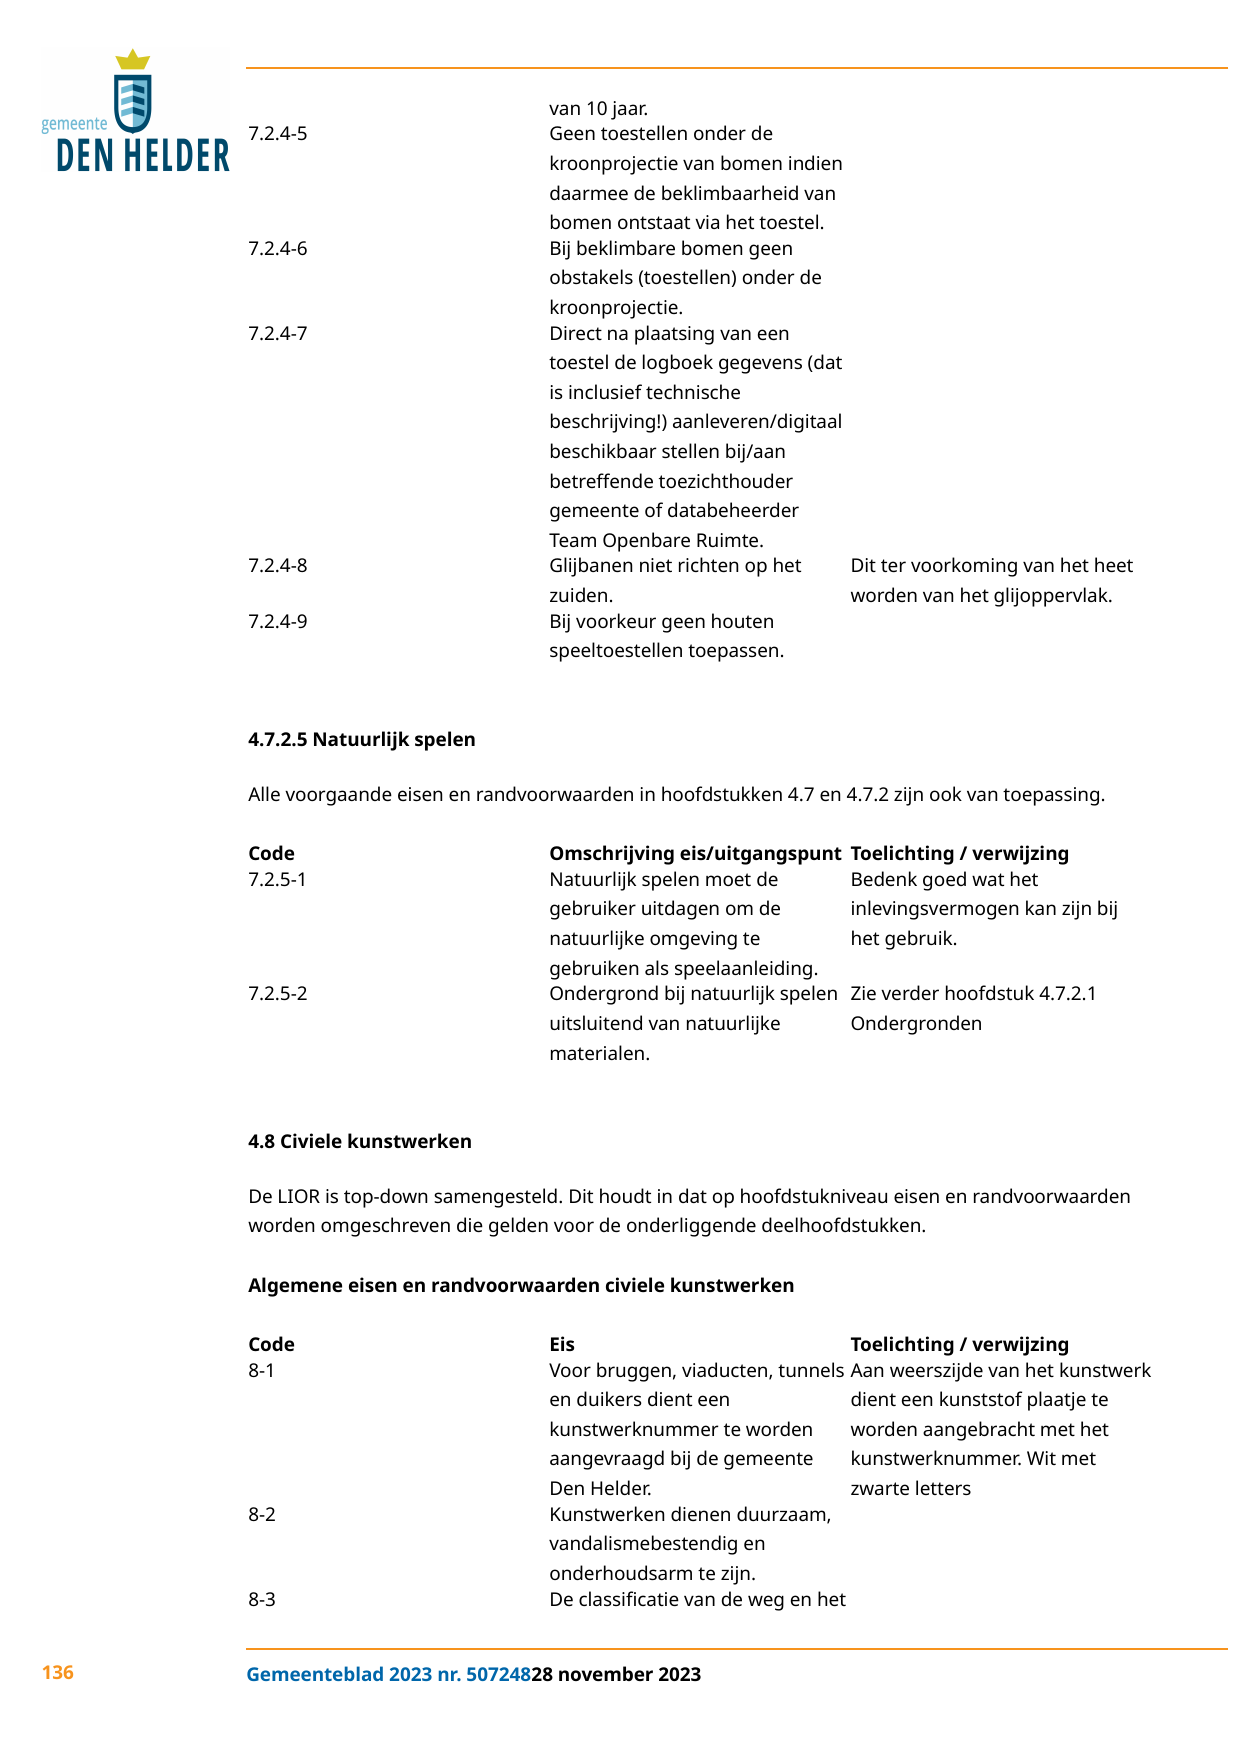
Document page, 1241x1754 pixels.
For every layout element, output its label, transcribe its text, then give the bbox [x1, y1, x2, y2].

text 4.7.2.5 Natuurlijk spelen [248, 726, 1152, 751]
table_header Eis [549, 1331, 850, 1357]
table_cell Aan weerszijde van het kunstwerk dient een kunststof plaatje te worden aangebracht met het kunstwerknummer. Wit met zwarte letters [850, 1357, 1152, 1501]
table_header Code [248, 840, 549, 866]
table_cell 7.2.4-9 [248, 608, 549, 663]
table_cell Ondergrond bij natuurlijk spelen uitsluitend van natuurlijke materialen. [549, 981, 850, 1065]
table_header Toelichting / verwijzing [850, 840, 1152, 866]
table_cell Kunstwerken dienen duurzaam, vandalismebestendig en onderhoudsarm te zijn. [549, 1501, 850, 1586]
text De LIOR is top-down samengesteld. Dit houdt in dat op hoofdstukniveau eisen en randvoorwaarden worden omgeschreven die gelden voor de onderliggende deelhoofdstukken. [248, 1183, 1152, 1238]
table_cell Bij voorkeur geen houten speeltoestellen toepassen. [549, 608, 850, 663]
table_header Code [248, 1331, 549, 1357]
picture [100, 154, 106, 172]
table_cell Natuurlijk spelen moet de gebruiker uitdagen om de natuurlijke omgeving te gebruiken als speelaanleiding. [549, 866, 850, 981]
table_cell Bedenk goed wat het inlevingsvermogen kan zijn bij het gebruik. [850, 866, 1152, 981]
text Algemene eisen en randvoorwaarden civiele kunstwerken [248, 1272, 1152, 1298]
table_cell Voor bruggen, viaducten, tunnels en duikers dient een kunstwerknummer te worden aangevraagd bij de gemeente Den Helder. [549, 1357, 850, 1501]
table_cell [850, 121, 1152, 235]
table_header Omschrijving eis/uitgangspunt [549, 840, 850, 866]
table_cell van 10 jaar. [549, 95, 850, 121]
table_cell [850, 1586, 1152, 1612]
picture [63, 144, 68, 165]
text 4.8 Civiele kunstwerken [248, 1128, 1152, 1153]
table_cell 7.2.5-1 [248, 866, 549, 981]
picture [130, 157, 135, 172]
picture [220, 160, 224, 172]
table_cell 7.2.4-7 [248, 320, 549, 553]
picture [41, 47, 231, 172]
table_cell [850, 608, 1152, 663]
table_cell 8-2 [248, 1501, 549, 1586]
table_cell Dit ter voorkoming van het heet worden van het glijoppervlak. [850, 553, 1152, 608]
table_header Toelichting / verwijzing [850, 1331, 1152, 1357]
table_cell 7.2.4-8 [248, 553, 549, 608]
table_cell [850, 95, 1152, 121]
table_cell 8-3 [248, 1586, 549, 1612]
table_cell 8-1 [248, 1357, 549, 1501]
table_cell 7.2.5-2 [248, 981, 549, 1065]
table_cell 7.2.4-6 [248, 235, 549, 320]
picture [182, 144, 187, 165]
table_cell Glijbanen niet richten op het zuiden. [549, 553, 850, 608]
table_cell [248, 95, 549, 121]
table_cell Geen toestellen onder de kroonprojectie van bomen indien daarmee de beklimbaarheid van bomen ontstaat via het toestel. [549, 121, 850, 235]
table_cell Zie verder hoofdstuk 4.7.2.1 Ondergronden [850, 981, 1152, 1065]
table_cell Direct na plaatsing van een toestel de logboek gegevens (dat is inclusief technische beschrijving!) aanleveren/digitaal beschikbaar stellen bij/aan betreffende toezichthouder gemeente of databeheerder Team Openbare Ruimte. [549, 320, 850, 553]
table_cell De classificatie van de weg en het [549, 1586, 850, 1612]
table_cell [850, 1501, 1152, 1586]
table_cell [850, 235, 1152, 320]
text Alle voorgaande eisen en randvoorwaarden in hoofdstukken 4.7 en 4.7.2 zijn ook van toepassing. [248, 781, 1152, 807]
table_cell [850, 320, 1152, 553]
table_cell 7.2.4-5 [248, 121, 549, 235]
table_cell Bij beklimbare bomen geen obstakels (toestellen) onder de kroonprojectie. [549, 235, 850, 320]
